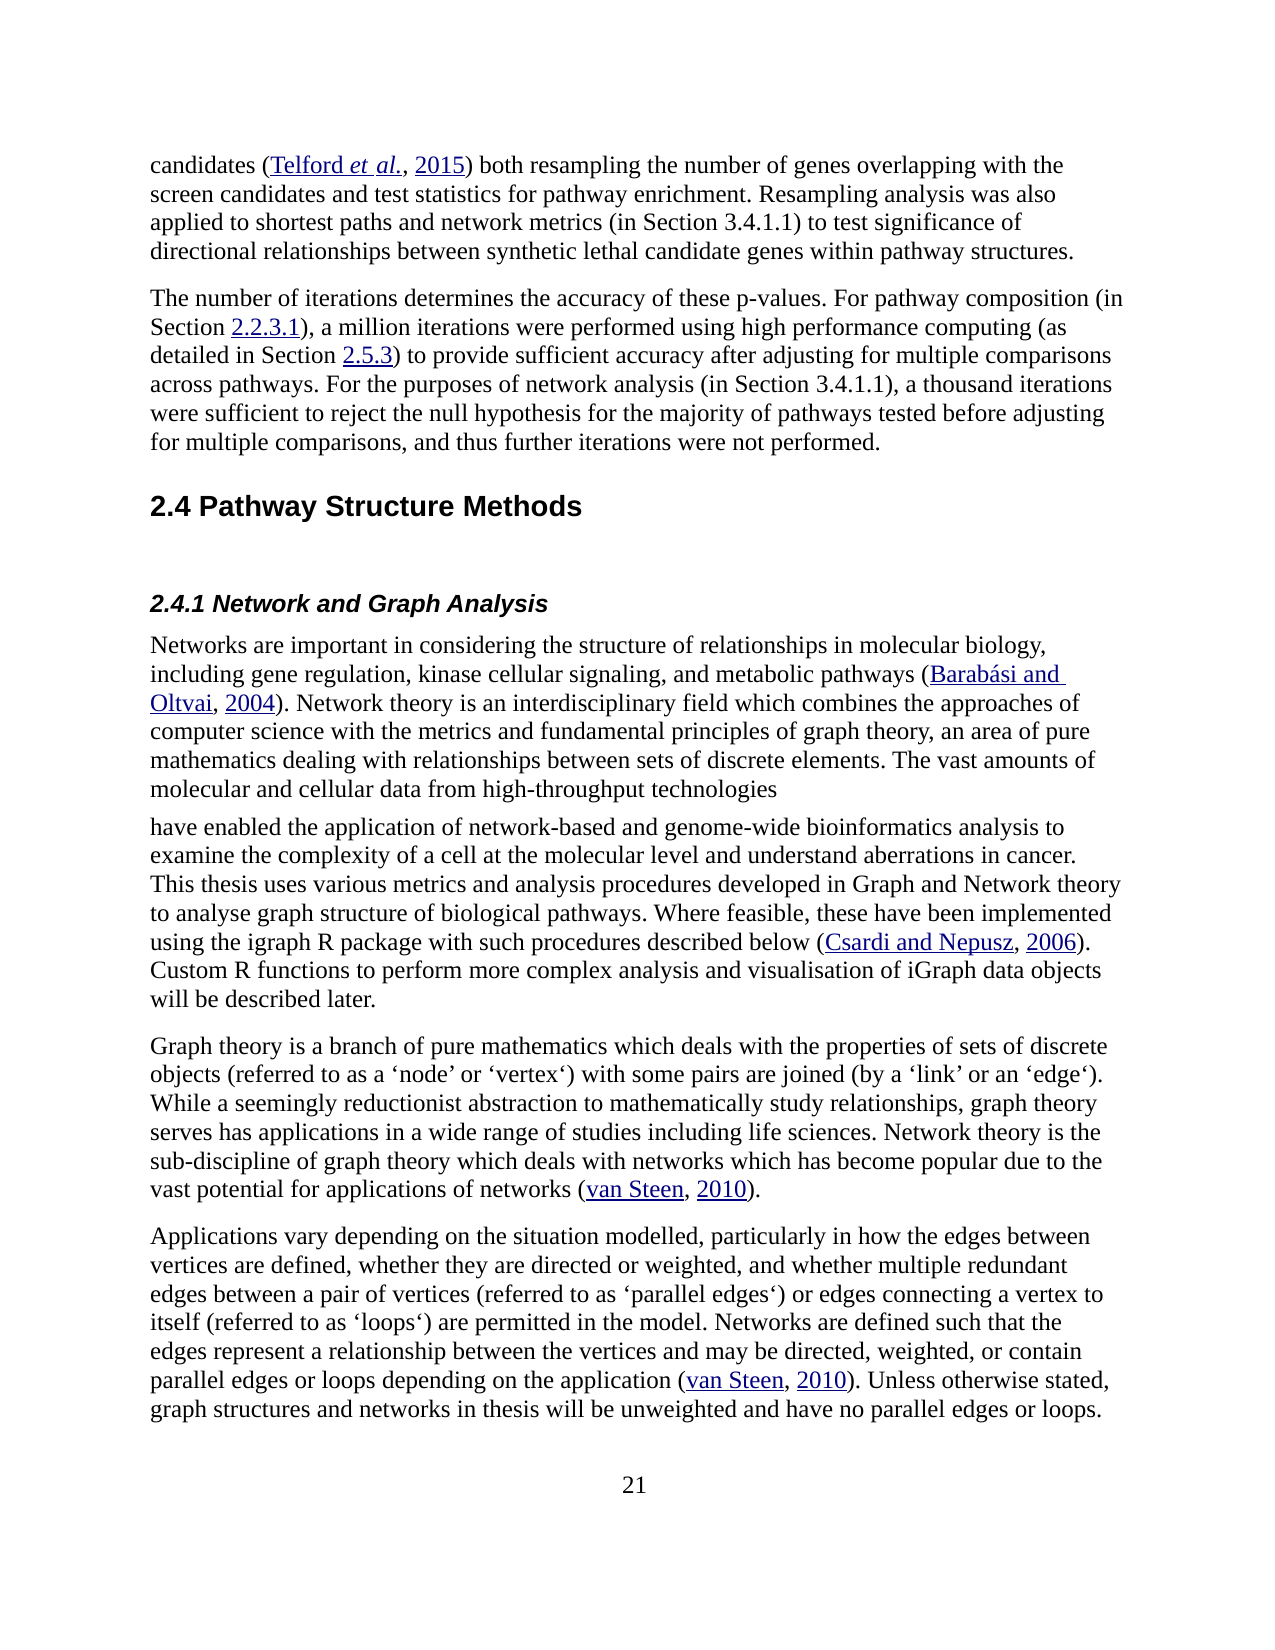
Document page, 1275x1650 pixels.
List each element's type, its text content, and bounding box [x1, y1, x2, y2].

text The number of iterations determines the accuracy of these p-values. For pathway composition (in Section 2.2.3.1), a million iterations were performed using high performance computing (as detailed in Section 2.5.3) to provide sufficient accuracy after adjusting for multiple comparisons across pathways. For the purposes of network analysis (in Section 3.4.1.1), a thousand iterations were sufficient to reject the null hypothesis for the majority of pathways tested before adjusting for multiple comparisons, and thus further iterations were not performed. [150, 283, 1125, 455]
text Graph theory is a branch of pure mathematics which deals with the properties of sets of discrete objects (referred to as a ‘node’ or ‘vertex‘) with some pairs are joined (by a ‘link’ or an ‘edge‘). While a seemingly reductionist abstraction to mathematically study relationships, graph theory serves has applications in a wide range of studies including life sciences. Network theory is the sub-discipline of graph theory which deals with networks which has become popular due to the vast potential for applications of networks (van Steen, 2010). [150, 1031, 1125, 1203]
subtitle 2.4 Pathway Structure Methods [150, 489, 1125, 523]
text candidates (Telford et al., 2015) both resampling the number of genes overlapping with the screen candidates and test statistics for pathway enrichment. Resampling analysis was also applied to shortest paths and network metrics (in Section 3.4.1.1) to test significance of directional relationships between synthetic lethal candidate genes within pathway structures. [150, 150, 1125, 265]
text have enabled the application of network-based and genome-wide bioinformatics analysis to examine the complexity of a cell at the molecular level and understand aberrations in cancer. This thesis uses various metrics and analysis procedures developed in Graph and Network theory to analyse graph structure of biological pathways. Where feasible, these have been implemented using the igraph R package with such procedures described below (Csardi and Nepusz, 2006). Custom R functions to perform more complex analysis and visualisation of iGraph data objects will be described later. [150, 812, 1125, 1013]
text Applications vary depending on the situation modelled, particularly in how the edges between vertices are defined, whether they are directed or weighted, and whether multiple redundant edges between a pair of vertices (referred to as ‘parallel edges‘) or edges connecting a vertex to itself (referred to as ‘loops‘) are permitted in the model. Networks are defined such that the edges represent a relationship between the vertices and may be directed, weighted, or contain parallel edges or loops depending on the application (van Steen, 2010). Unless otherwise stated, graph structures and networks in thesis will be unweighted and have no parallel edges or loops. [150, 1221, 1125, 1422]
text Networks are important in considering the structure of relationships in molecular biology, including gene regulation, kinase cellular signaling, and metabolic pathways (Barabási and Oltvai, 2004). Network theory is an interdisciplinary field which combines the approaches of computer science with the metrics and fundamental principles of graph theory, an area of pure mathematics dealing with relationships between sets of discrete elements. The vast amounts of molecular and cellular data from high-throughput technologies [150, 630, 1125, 803]
subtitle 2.4.1 Network and Graph Analysis [150, 589, 1125, 618]
